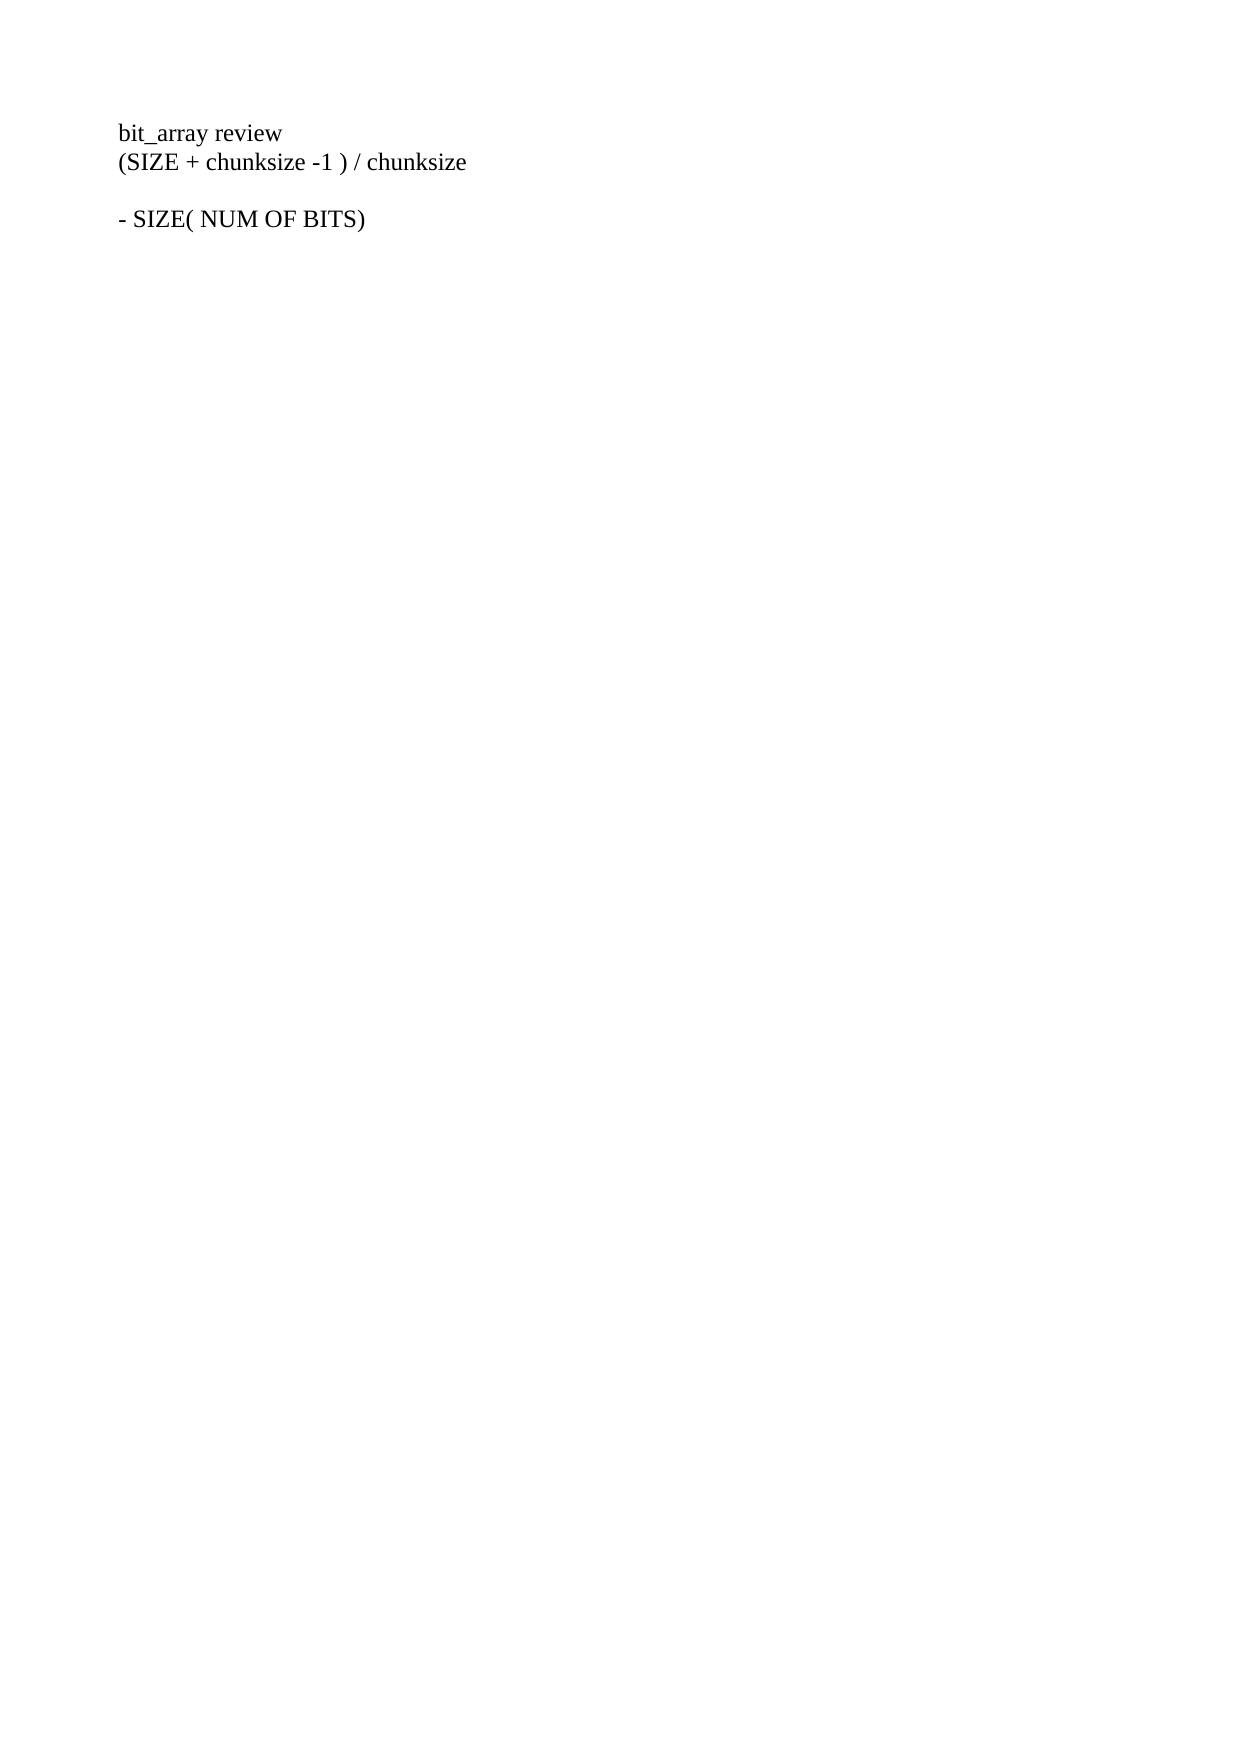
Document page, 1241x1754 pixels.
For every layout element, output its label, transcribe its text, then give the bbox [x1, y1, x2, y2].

text (SIZE + chunksize -1 ) / chunksize [118, 147, 1122, 176]
text bit_array review [118, 118, 1122, 147]
text - SIZE( NUM OF BITS) [118, 204, 1122, 233]
